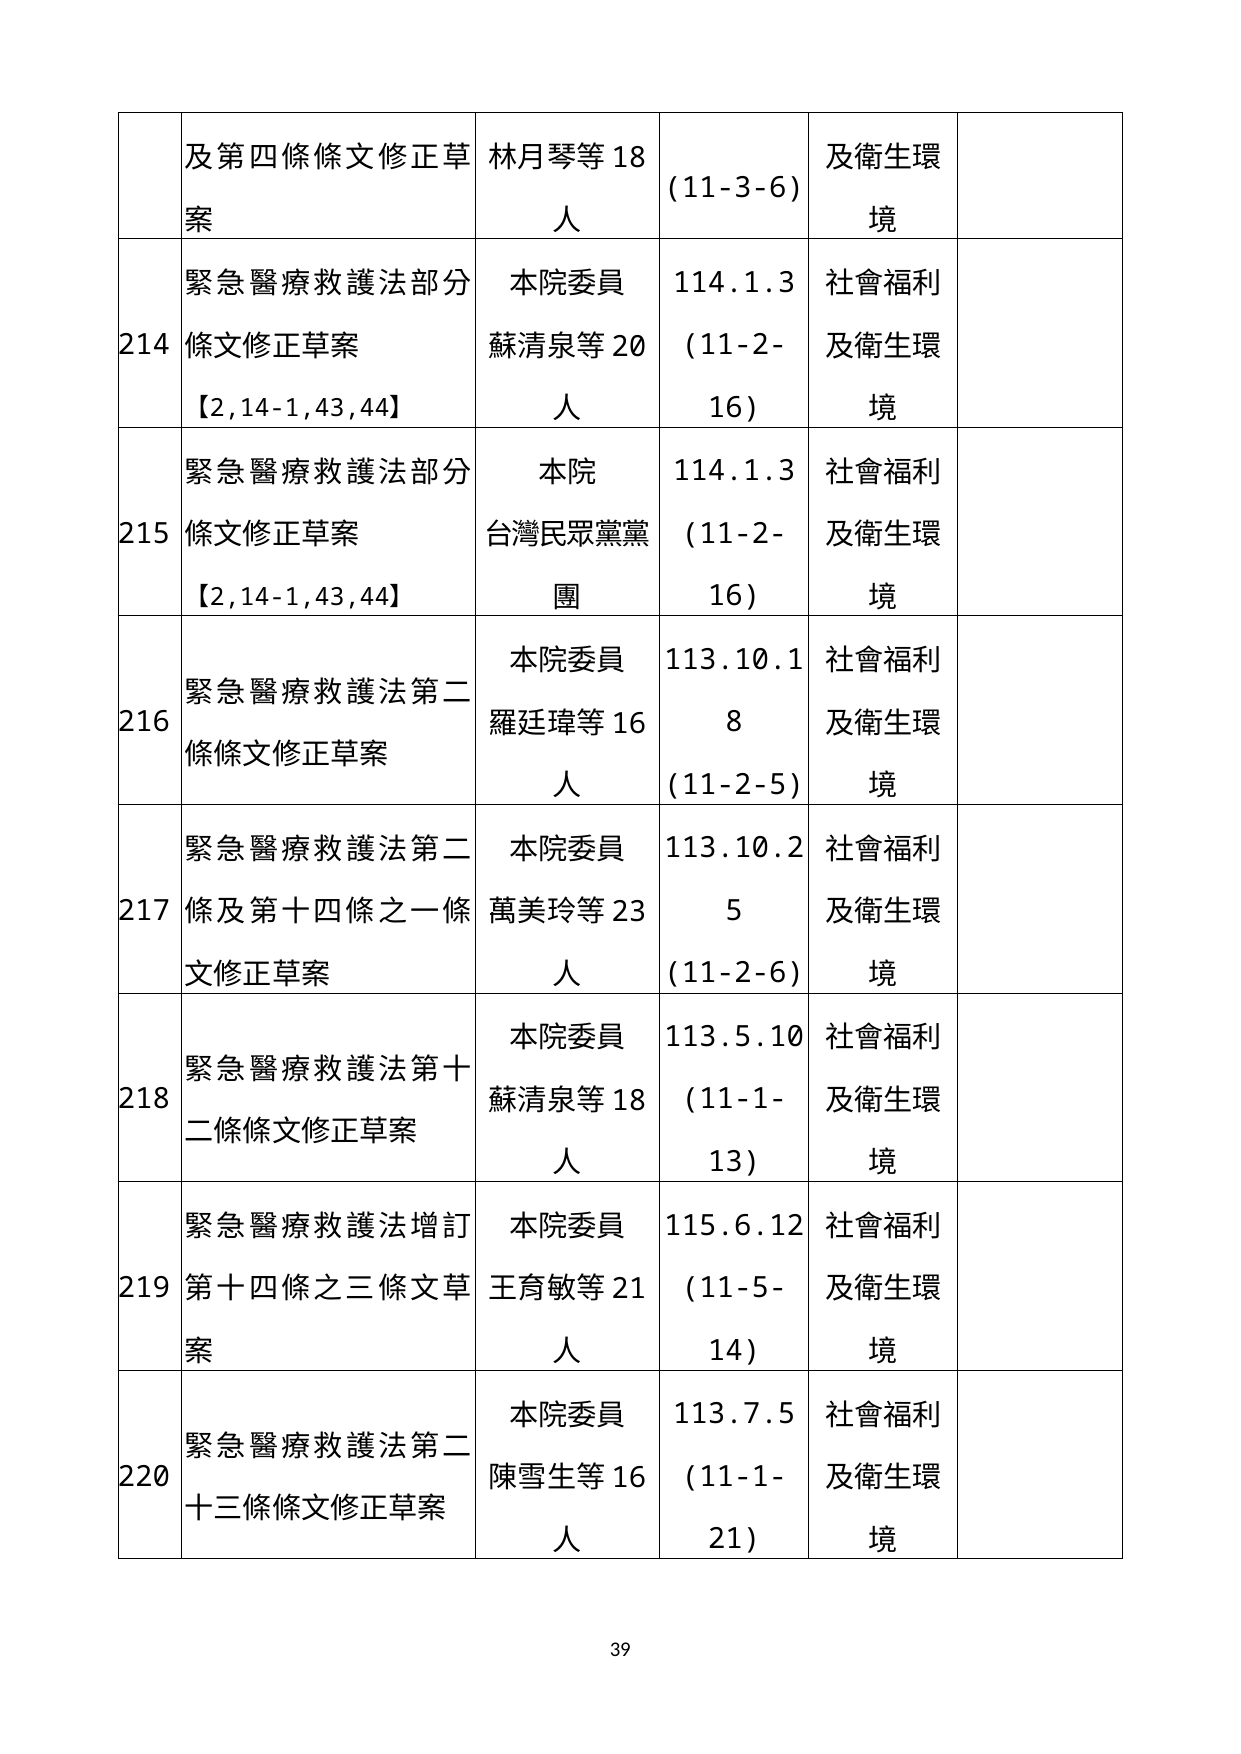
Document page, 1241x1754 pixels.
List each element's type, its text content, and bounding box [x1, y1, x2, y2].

table_cell 社會福利及衛生環境 [809, 994, 957, 1181]
table_cell [119, 1371, 181, 1558]
table_cell 社會福利及衛生環境 [809, 616, 957, 804]
table_cell 本院委員 羅廷瑋等16人 [476, 616, 659, 804]
table_cell [119, 1467, 129, 1483]
table_cell [119, 901, 129, 917]
table_cell [958, 805, 1122, 992]
table_cell 114.1.3 (11-2-16) [660, 428, 808, 615]
table_cell 本院委員 萬美玲等23人 [476, 805, 659, 992]
table_cell 本院 台灣民眾黨黨團 [476, 428, 659, 615]
table_cell [958, 113, 1122, 238]
table_cell [119, 805, 181, 992]
table_cell 113.10.18 (11-2-5) [660, 616, 808, 804]
table_cell 社會福利及衛生環境 [809, 1182, 957, 1369]
table_cell [958, 428, 1122, 615]
table_cell 本院委員 蘇清泉等18人 [476, 994, 659, 1181]
table_cell [119, 113, 181, 238]
table_cell 林月琴等18人 [476, 113, 659, 238]
table_cell 及衛生環境 [809, 113, 957, 238]
table_cell 緊急醫療救護法第二條條文修正草案 [182, 616, 475, 804]
table_cell 社會福利及衛生環境 [809, 239, 957, 427]
table_cell (11-3-6) [660, 113, 808, 238]
table_cell 緊急醫療救護法增訂第十四條之三條文草案 [182, 1182, 475, 1369]
table_cell 緊急醫療救護法部分條文修正草案 【2,14-1,43,44】 [182, 239, 475, 427]
table_cell [119, 1182, 181, 1369]
table_cell [119, 994, 181, 1181]
table_cell [958, 239, 1122, 427]
table_cell [119, 712, 129, 728]
table_cell [119, 1089, 129, 1105]
table_cell 緊急醫療救護法第二條及第十四條之一條文修正草案 [182, 805, 475, 992]
table_cell 114.1.3 (11-2-16) [660, 239, 808, 427]
table_cell [119, 428, 181, 615]
table_cell [958, 1371, 1122, 1558]
table_cell 緊急醫療救護法第十二條條文修正草案 [182, 994, 475, 1181]
table_cell 社會福利及衛生環境 [809, 1371, 957, 1558]
table_cell 緊急醫療救護法第二十三條條文修正草案 [182, 1371, 475, 1558]
table_cell [119, 524, 129, 540]
table_cell 社會福利及衛生環境 [809, 805, 957, 992]
table_cell [119, 335, 129, 351]
table_cell 115.6.12 (11-5-14) [660, 1182, 808, 1369]
table_cell 本院委員 蘇清泉等20人 [476, 239, 659, 427]
table_cell 113.5.10 (11-1-13) [660, 994, 808, 1181]
table_cell [119, 616, 181, 804]
table_cell 本院委員 王育敏等21人 [476, 1182, 659, 1369]
table_cell [119, 1278, 129, 1294]
table_cell 本院委員 陳雪生等16人 [476, 1371, 659, 1558]
table_cell 及第四條條文修正草案 [182, 113, 475, 238]
table_cell [958, 616, 1122, 804]
table_cell [119, 239, 181, 427]
table_cell 113.10.25 (11-2-6) [660, 805, 808, 992]
table_cell [958, 994, 1122, 1181]
table_cell 社會福利及衛生環境 [809, 428, 957, 615]
table_cell 緊急醫療救護法部分條文修正草案 【2,14-1,43,44】 [182, 428, 475, 615]
table_cell [958, 1182, 1122, 1369]
table_cell 113.7.5 (11-1-21) [660, 1371, 808, 1558]
